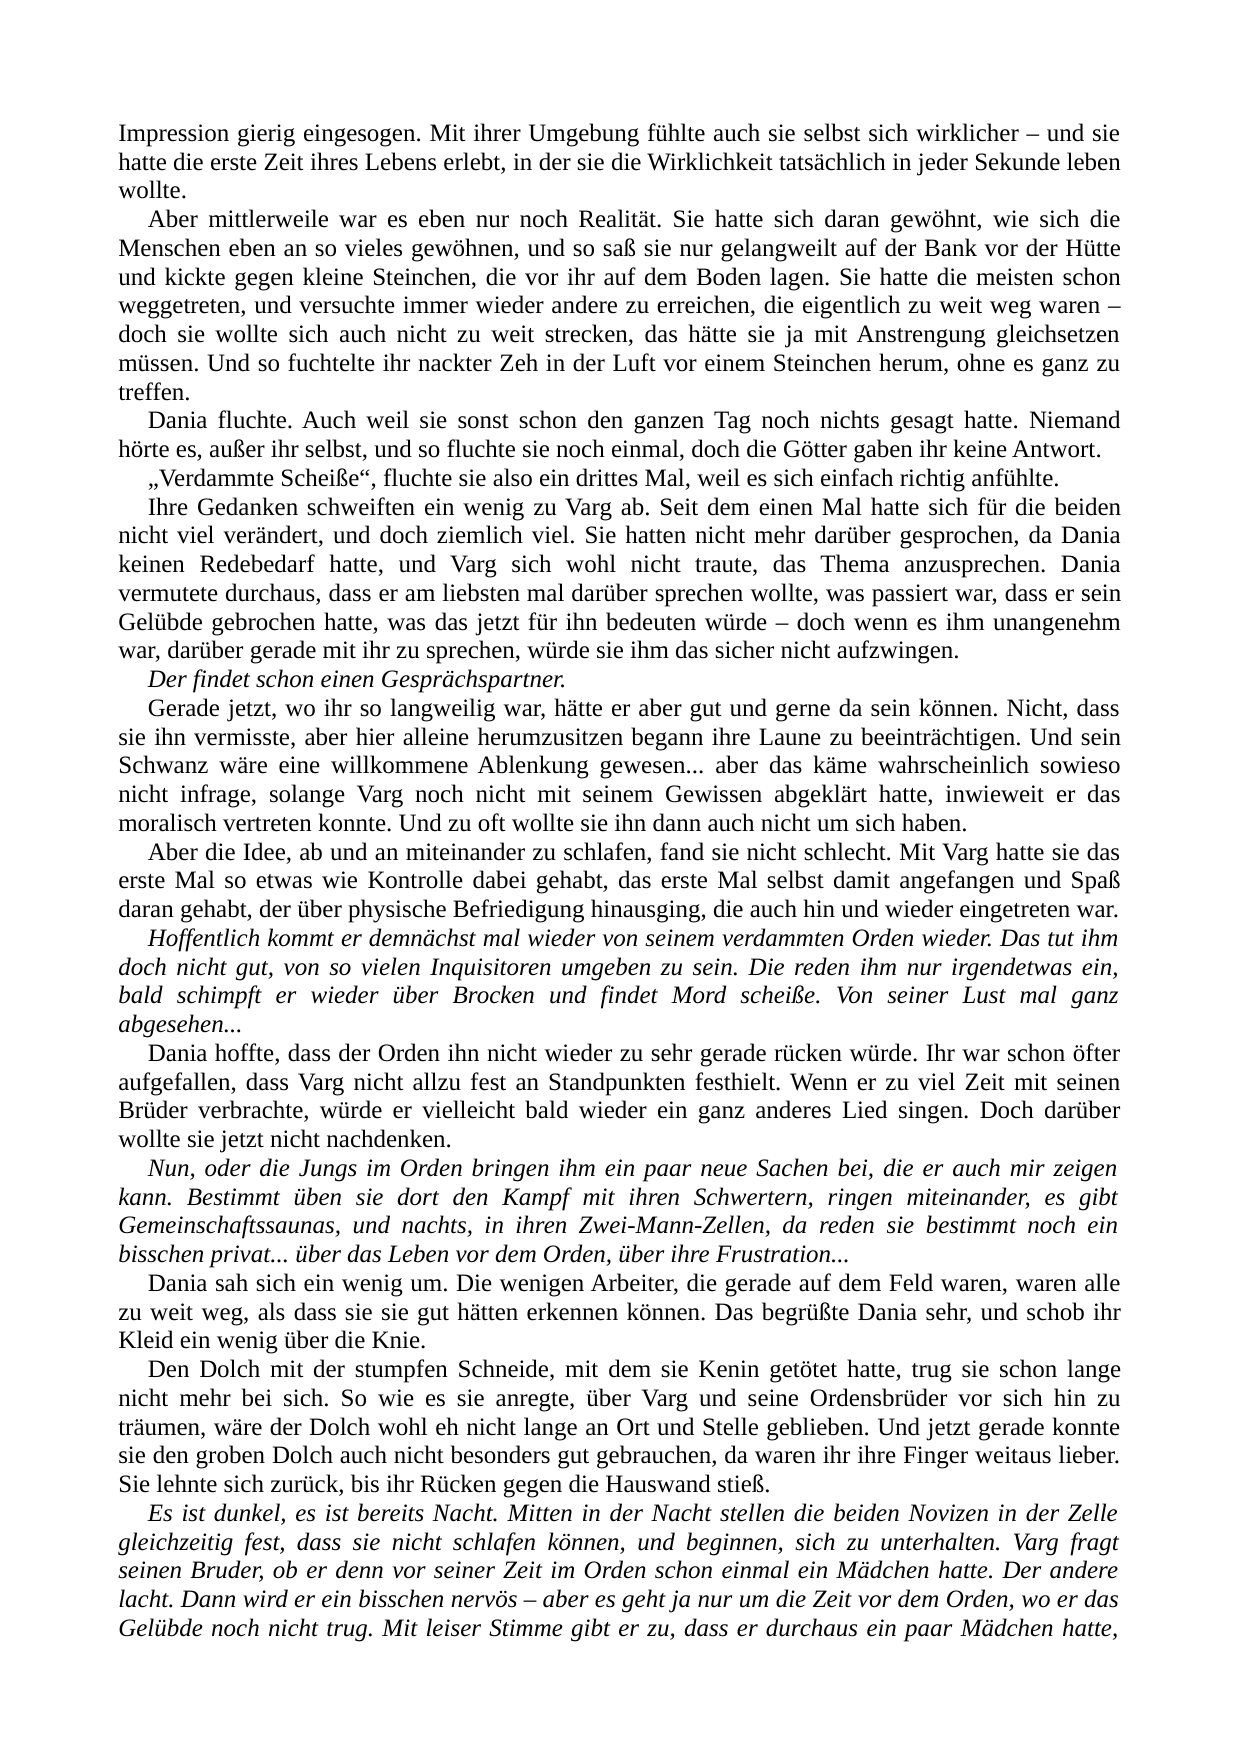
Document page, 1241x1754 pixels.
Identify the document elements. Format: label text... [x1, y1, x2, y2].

text Der findet schon einen Gesprächspartner. [118, 664, 1122, 693]
text Ihre Gedanken schweiften ein wenig zu Varg ab. Seit dem einen Mal hatte sich für die beiden nicht viel verändert, und doch ziemlich viel. Sie hatten nicht mehr darüber gesprochen, da Dania keinen Redebedarf hatte, und Varg sich wohl nicht traute, das Thema anzusprechen. Dania vermutete durchaus, dass er am liebsten mal darüber sprechen wollte, was passiert war, dass er sein Gelübde gebrochen hatte, was das jetzt für ihn bedeuten würde – doch wenn es ihm unangenehm war, darüber gerade mit ihr zu sprechen, würde sie ihm das sicher nicht aufzwingen. [118, 492, 1122, 664]
text Es ist dunkel, es ist bereits Nacht. Mitten in der Nacht stellen die beiden Novizen in der Zelle gleichzeitig fest, dass sie nicht schlafen können, und beginnen, sich zu unterhalten. Varg fragt seinen Bruder, ob er denn vor seiner Zeit im Orden schon einmal ein Mädchen hatte. Der andere lacht. Dann wird er ein bisschen nervös – aber es geht ja nur um die Zeit vor dem Orden, wo er das Gelübde noch nicht trug. Mit leiser Stimme gibt er zu, dass er durchaus ein paar Mädchen hatte, [118, 1498, 1122, 1642]
text Hoffentlich kommt er demnächst mal wieder von seinem verdammten Orden wieder. Das tut ihm doch nicht gut, von so vielen Inquisitoren umgeben zu sein. Die reden ihm nur irgendetwas ein, bald schimpft er wieder über Brocken und findet Mord scheiße. Von seiner Lust mal ganz abgesehen... [118, 923, 1122, 1038]
text Aber die Idee, ab und an miteinander zu schlafen, fand sie nicht schlecht. Mit Varg hatte sie das erste Mal so etwas wie Kontrolle dabei gehabt, das erste Mal selbst damit angefangen und Spaß daran gehabt, der über physische Befriedigung hinausging, die auch hin und wieder eingetreten war. [118, 837, 1122, 923]
text Dania sah sich ein wenig um. Die wenigen Arbeiter, die gerade auf dem Feld waren, waren alle zu weit weg, als dass sie sie gut hätten erkennen können. Das begrüßte Dania sehr, und schob ihr Kleid ein wenig über die Knie. [118, 1268, 1122, 1354]
text Nun, oder die Jungs im Orden bringen ihm ein paar neue Sachen bei, die er auch mir zeigen kann. Bestimmt üben sie dort den Kampf mit ihren Schwertern, ringen miteinander, es gibt Gemeinschaftssaunas, und nachts, in ihren Zwei-Mann-Zellen, da reden sie bestimmt noch ein bisschen privat... über das Leben vor dem Orden, über ihre Frustration... [118, 1153, 1122, 1268]
text Impression gierig eingesogen. Mit ihrer Umgebung fühlte auch sie selbst sich wirklicher – und sie hatte die erste Zeit ihres Lebens erlebt, in der sie die Wirklichkeit tatsächlich in jeder Sekunde leben wollte. [118, 118, 1122, 204]
text „Verdammte Scheiße“, fluchte sie also ein drittes Mal, weil es sich einfach richtig anfühlte. [118, 463, 1122, 492]
text Gerade jetzt, wo ihr so langweilig war, hätte er aber gut und gerne da sein können. Nicht, dass sie ihn vermisste, aber hier alleine herumzusitzen begann ihre Laune zu beeinträchtigen. Und sein Schwanz wäre eine willkommene Ablenkung gewesen... aber das käme wahrscheinlich sowieso nicht infrage, solange Varg noch nicht mit seinem Gewissen abgeklärt hatte, inwieweit er das moralisch vertreten konnte. Und zu oft wollte sie ihn dann auch nicht um sich haben. [118, 693, 1122, 837]
text Aber mittlerweile war es eben nur noch Realität. Sie hatte sich daran gewöhnt, wie sich die Menschen eben an so vieles gewöhnen, und so saß sie nur gelangweilt auf der Bank vor der Hütte und kickte gegen kleine Steinchen, die vor ihr auf dem Boden lagen. Sie hatte die meisten schon weggetreten, und versuchte immer wieder andere zu erreichen, die eigentlich zu weit weg waren – doch sie wollte sich auch nicht zu weit strecken, das hätte sie ja mit Anstrengung gleichsetzen müssen. Und so fuchtelte ihr nackter Zeh in der Luft vor einem Steinchen herum, ohne es ganz zu treffen. [118, 204, 1122, 406]
text Dania hoffte, dass der Orden ihn nicht wieder zu sehr gerade rücken würde. Ihr war schon öfter aufgefallen, dass Varg nicht allzu fest an Standpunkten festhielt. Wenn er zu viel Zeit mit seinen Brüder verbrachte, würde er vielleicht bald wieder ein ganz anderes Lied singen. Doch darüber wollte sie jetzt nicht nachdenken. [118, 1038, 1122, 1153]
text Dania fluchte. Auch weil sie sonst schon den ganzen Tag noch nichts gesagt hatte. Niemand hörte es, außer ihr selbst, und so fluchte sie noch einmal, doch die Götter gaben ihr keine Antwort. [118, 406, 1122, 463]
text Den Dolch mit der stumpfen Schneide, mit dem sie Kenin getötet hatte, trug sie schon lange nicht mehr bei sich. So wie es sie anregte, über Varg und seine Ordensbrüder vor sich hin zu träumen, wäre der Dolch wohl eh nicht lange an Ort und Stelle geblieben. Und jetzt gerade konnte sie den groben Dolch auch nicht besonders gut gebrauchen, da waren ihr ihre Finger weitaus lieber. Sie lehnte sich zurück, bis ihr Rücken gegen die Hauswand stieß. [118, 1354, 1122, 1498]
